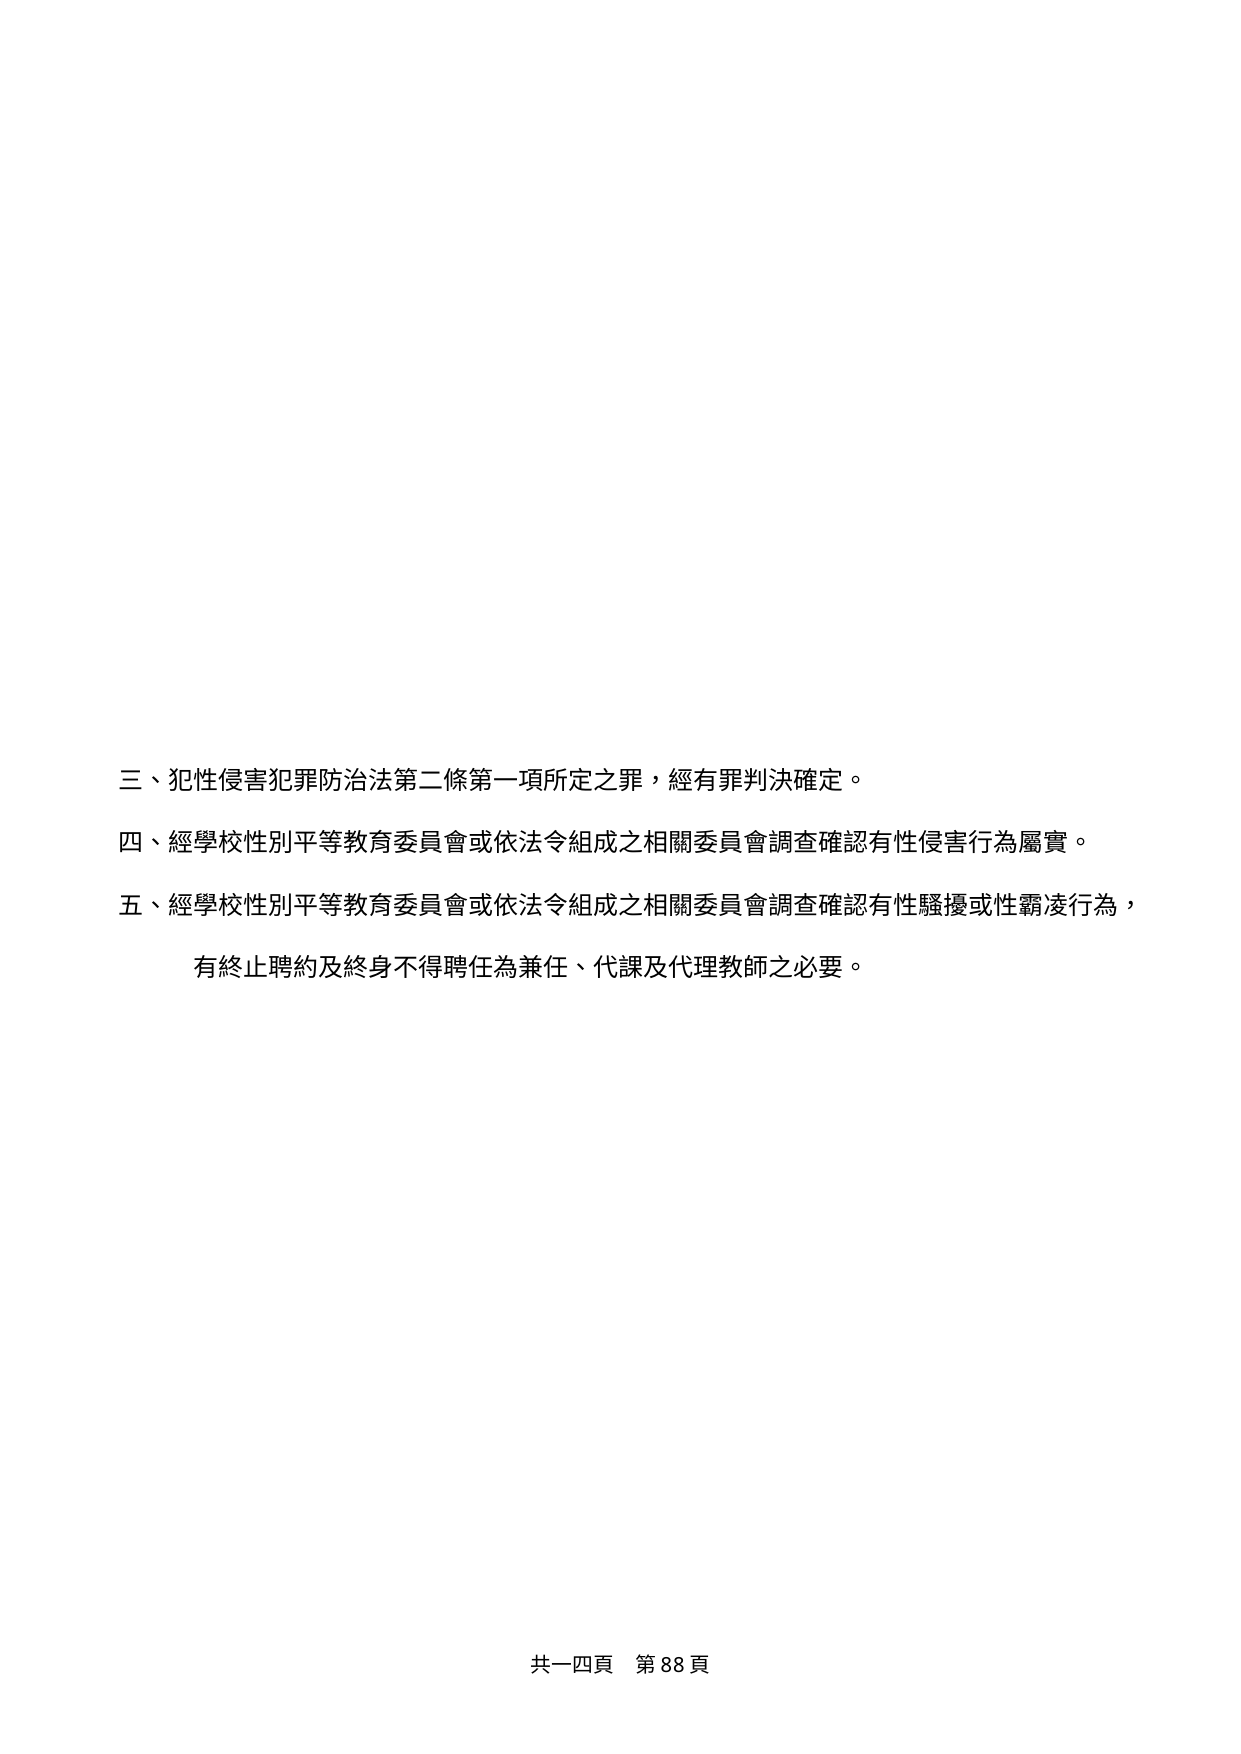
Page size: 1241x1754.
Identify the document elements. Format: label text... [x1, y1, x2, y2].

text 三、犯性侵害犯罪防治法第二條第一項所定之罪，經有罪判決確定。 [118, 737, 1122, 799]
text 四、經學校性別平等教育委員會或依法令組成之相關委員會調查確認有性侵害行為屬實。 [118, 799, 1122, 862]
text 五、經學校性別平等教育委員會或依法令組成之相關委員會調查確認有性騷擾或性霸凌行為，有終止聘約及終身不得聘任為兼任、代課及代理教師之必要。 [118, 862, 1122, 987]
